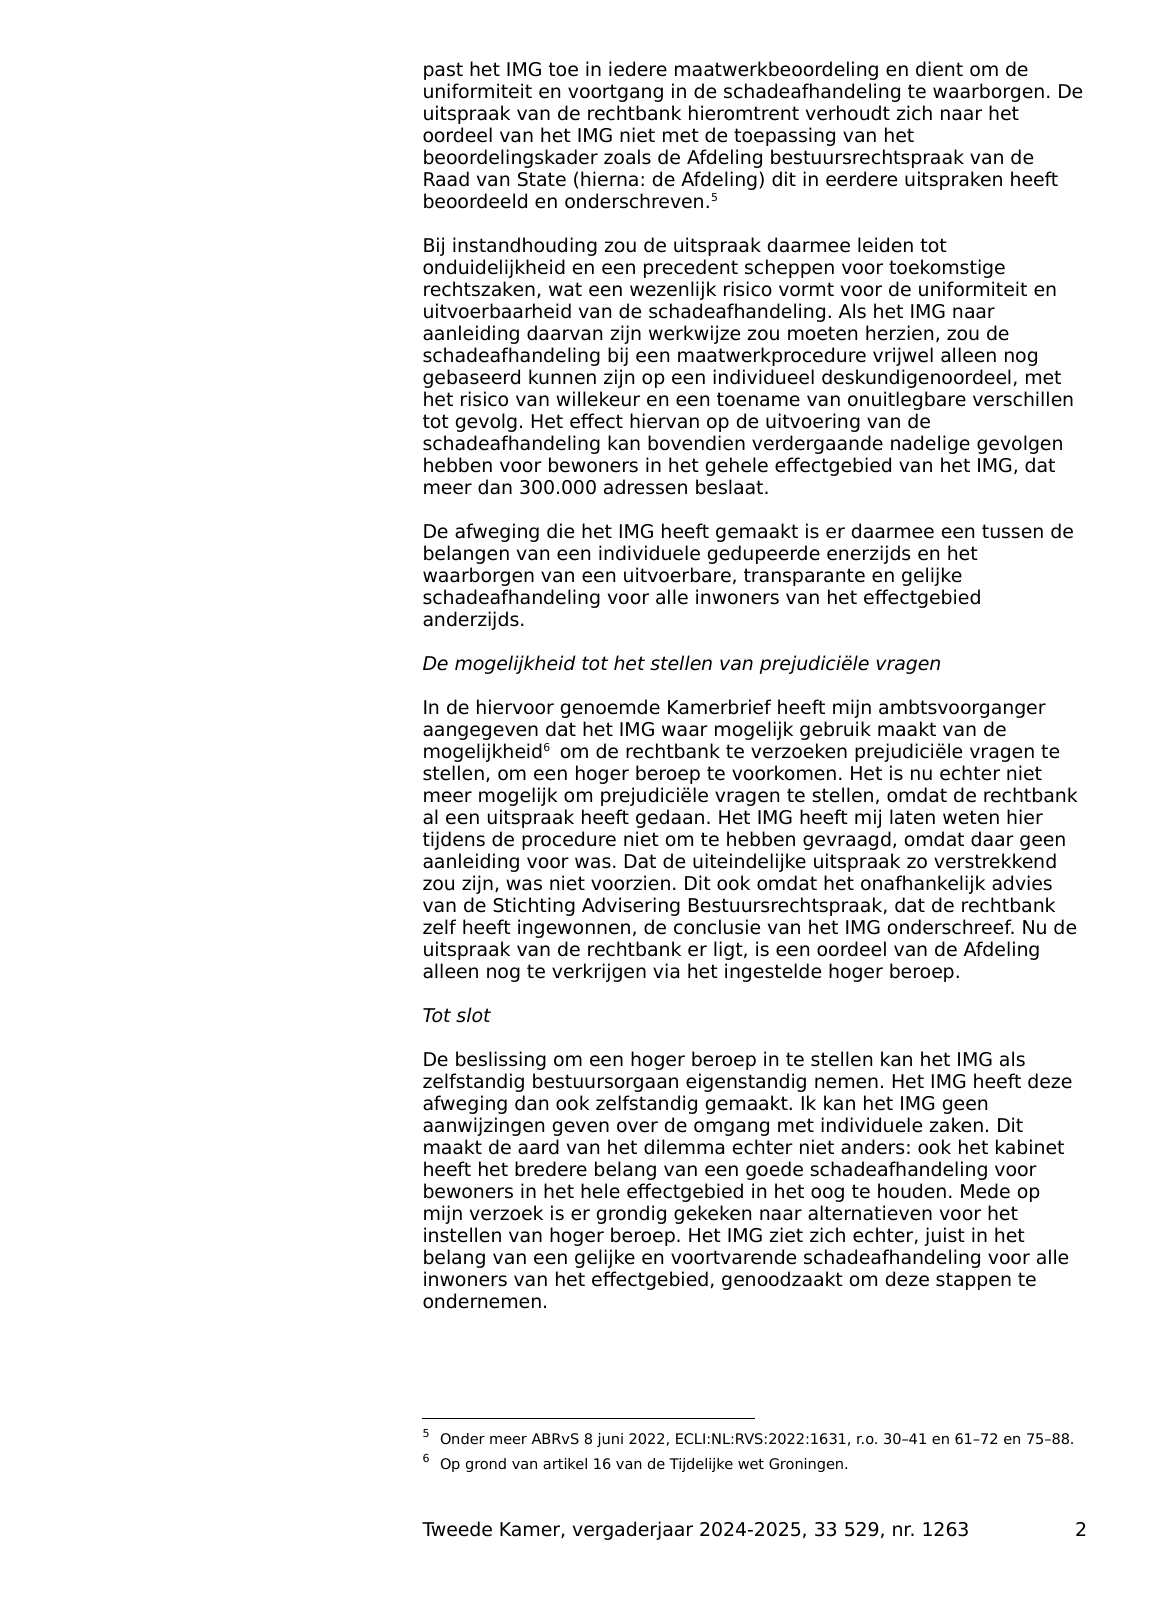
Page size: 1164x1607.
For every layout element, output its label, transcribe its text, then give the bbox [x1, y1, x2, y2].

text Onder meer ABRvS 8 juni 2022, ECLI:NL:RVS:2022:1631, r.o. 30–41 en 61–72 en 75–88. [422, 1427, 1087, 1449]
text past het IMG toe in iedere maatwerkbeoordeling en dient om de uniformiteit en voortgang in de schadeafhandeling te waarborgen. De uitspraak van de rechtbank hieromtrent verhoudt zich naar het oordeel van het IMG niet met de toepassing van het beoordelingskader zoals de Afdeling bestuursrechtspraak van de Raad van State (hierna: de Afdeling) dit in eerdere uitspraken heeft beoordeeld en onderschreven. [422, 59, 1087, 213]
subtitle Tot slot [422, 1005, 1087, 1027]
subtitle De mogelijkheid tot het stellen van prejudiciële vragen [422, 653, 1087, 675]
text In de hiervoor genoemde Kamerbrief heeft mijn ambtsvoorganger aangegeven dat het IMG waar mogelijk gebruik maakt van de mogelijkheid om de rechtbank te verzoeken prejudiciële vragen te stellen, om een hoger beroep te voorkomen. Het is nu echter niet meer mogelijk om prejudiciële vragen te stellen, omdat de rechtbank al een uitspraak heeft gedaan. Het IMG heeft mij laten weten hier tijdens de procedure niet om te hebben gevraagd, omdat daar geen aanleiding voor was. Dat de uiteindelijke uitspraak zo verstrekkend zou zijn, was niet voorzien. Dit ook omdat het onafhankelijk advies van de Stichting Advisering Bestuursrechtspraak, dat de rechtbank zelf heeft ingewonnen, de conclusie van het IMG onderschreef. Nu de uitspraak van de rechtbank er ligt, is een oordeel van de Afdeling alleen nog te verkrijgen via het ingestelde hoger beroep. [422, 697, 1087, 983]
text Op grond van artikel 16 van de Tijdelijke wet Groningen. [422, 1452, 1087, 1474]
text Bij instandhouding zou de uitspraak daarmee leiden tot onduidelijkheid en een precedent scheppen voor toekomstige rechtszaken, wat een wezenlijk risico vormt voor de uniformiteit en uitvoerbaarheid van de schadeafhandeling. Als het IMG naar aanleiding daarvan zijn werkwijze zou moeten herzien, zou de schadeafhandeling bij een maatwerkprocedure vrijwel alleen nog gebaseerd kunnen zijn op een individueel deskundigenoordeel, met het risico van willekeur en een toename van onuitlegbare verschillen tot gevolg. Het effect hiervan op de uitvoering van de schadeafhandeling kan bovendien verdergaande nadelige gevolgen hebben voor bewoners in het gehele effectgebied van het IMG, dat meer dan 300.000 adressen beslaat. [422, 235, 1087, 499]
text De beslissing om een hoger beroep in te stellen kan het IMG als zelfstandig bestuursorgaan eigenstandig nemen. Het IMG heeft deze afweging dan ook zelfstandig gemaakt. Ik kan het IMG geen aanwijzingen geven over de omgang met individuele zaken. Dit maakt de aard van het dilemma echter niet anders: ook het kabinet heeft het bredere belang van een goede schadeafhandeling voor bewoners in het hele effectgebied in het oog te houden. Mede op mijn verzoek is er grondig gekeken naar alternatieven voor het instellen van hoger beroep. Het IMG ziet zich echter, juist in het belang van een gelijke en voortvarende schadeafhandeling voor alle inwoners van het effectgebied, genoodzaakt om deze stappen te ondernemen. [422, 1049, 1087, 1313]
text De afweging die het IMG heeft gemaakt is er daarmee een tussen de belangen van een individuele gedupeerde enerzijds en het waarborgen van een uitvoerbare, transparante en gelijke schadeafhandeling voor alle inwoners van het effectgebied anderzijds. [422, 521, 1087, 631]
